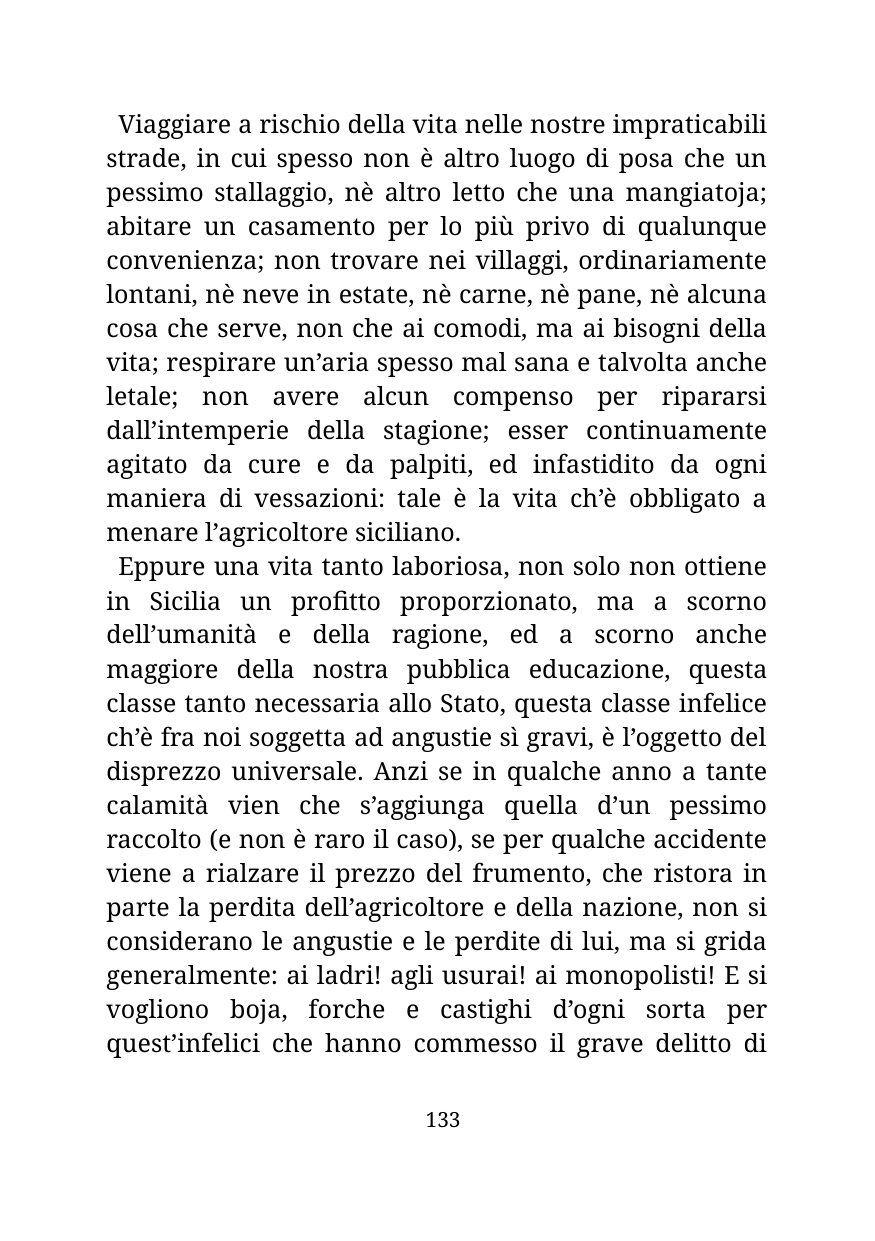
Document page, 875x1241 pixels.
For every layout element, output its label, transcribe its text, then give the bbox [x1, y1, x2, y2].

text Eppure una vita tanto laboriosa, non solo non ottiene in Sicilia un profitto proporzionato, ma a scorno dell’umanità e della ragione, ed a scorno anche maggiore della nostra pubblica educazione, questa classe tanto necessaria allo Stato, questa classe infelice ch’è fra noi soggetta ad angustie sì gravi, è l’oggetto del disprezzo universale. Anzi se in qualche anno a tante calamità vien che s’aggiunga quella d’un pessimo raccolto (e non è raro il caso), se per qualche accidente viene a rialzare il prezzo del frumento, che ristora in parte la perdita dell’agricoltore e della nazione, non si considerano le angustie e le perdite di lui, ma si grida generalmente: ai ladri! agli usurai! ai monopolisti! E si vogliono boja, forche e castighi d’ogni sorta per quest’infelici che hanno commesso il grave delitto di [106, 549, 768, 1060]
text Viaggiare a rischio della vita nelle nostre impraticabili strade, in cui spesso non è altro luogo di posa che un pessimo stallaggio, nè altro letto che una mangiatoja; abitare un casamento per lo più privo di qualunque convenienza; non trovare nei villaggi, ordinariamente lontani, nè neve in estate, nè carne, nè pane, nè alcuna cosa che serve, non che ai comodi, ma ai bisogni della vita; respirare un’aria spesso mal sana e talvolta anche letale; non avere alcun compenso per ripararsi dall’intemperie della stagione; esser continuamente agitato da cure e da palpiti, ed infastidito da ogni maniera di vessazioni: tale è la vita ch’è obbligato a menare l’agricoltore siciliano. [106, 106, 768, 549]
